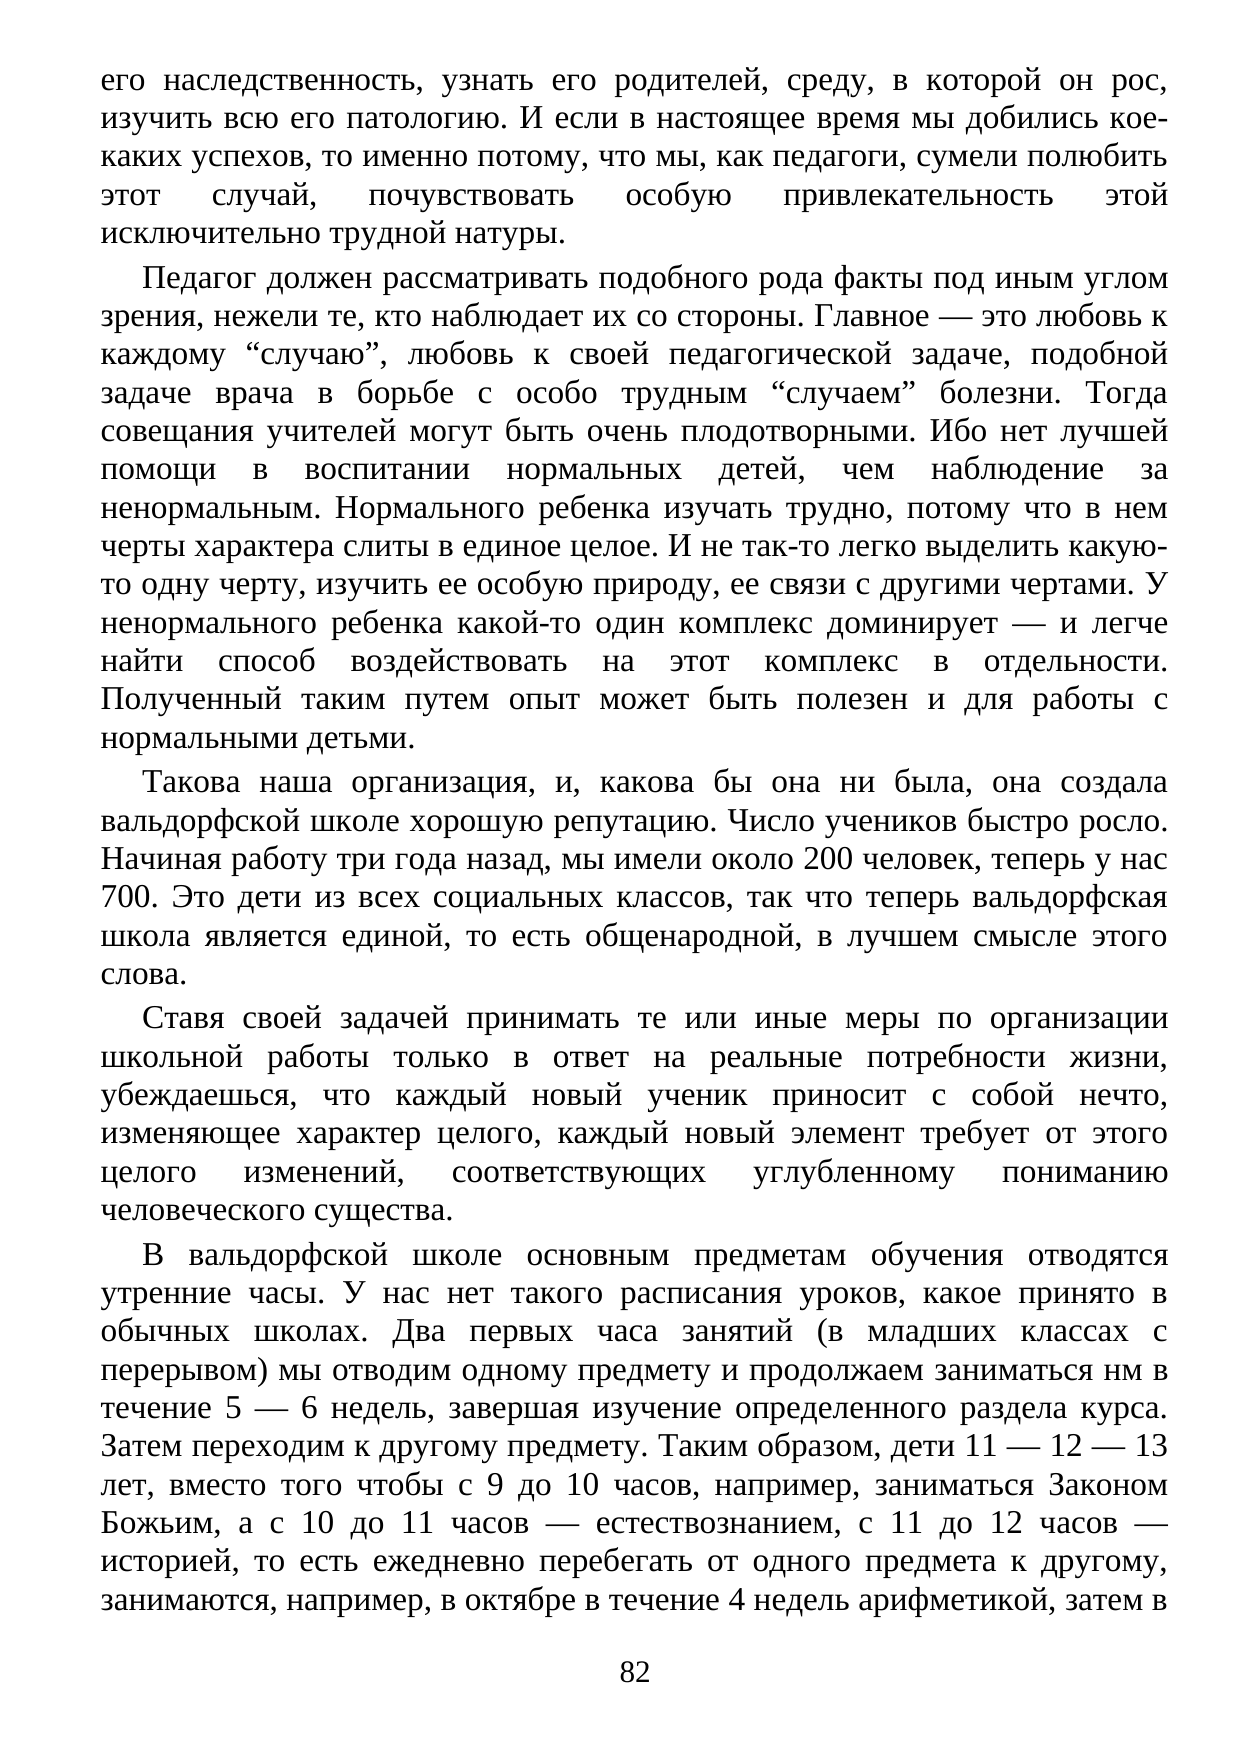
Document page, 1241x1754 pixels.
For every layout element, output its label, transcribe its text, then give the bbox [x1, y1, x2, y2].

text его наследственность, узнать его родителей, среду, в которой он рос, изучить всю его патологию. И если в настоящее время мы добились кое-каких успехов, то именно потому, что мы, как педагоги, сумели полюбить этот случай, почувствовать особую привлекательность этой исключительно трудной натуры. [100, 59, 1169, 251]
text В вальдорфской школе основным предметам обучения отводятся утренние часы. У нас нет такого расписания уроков, какое принято в обычных школах. Два первых часа занятий (в младших классах с перерывом) мы отводим одному предмету и продолжаем заниматься нм в течение 5 — 6 недель, завершая изучение определенного раздела курса. Затем переходим к другому предмету. Таким образом, дети 11 — 12 — 13 лет, вместо того чтобы с 9 до 10 часов, например, заниматься Законом Божьим, а с 10 до 11 часов — естествознанием, с 11 до 12 часов — историей, то есть ежедневно перебегать от одного предмета к другому, занимаются, например, в октябре в течение 4 недель арифметикой, затем в [100, 1234, 1169, 1617]
text Такова наша организация, и, какова бы она ни была, она создала вальдорфской школе хорошую репутацию. Число учеников быстро росло. Начиная работу три года назад, мы имели около 200 человек, теперь у нас 700. Это дети из всех социальных классов, так что теперь вальдорфская школа является единой, то есть общенародной, в лучшем смысле этого слова. [100, 762, 1169, 992]
text Ставя своей задачей принимать те или иные меры по организации школьной работы только в ответ на реальные потребности жизни, убеждаешься, что каждый новый ученик приносит с собой нечто, изменяющее характер целого, каждый новый элемент требует от этого целого изменений, соответствующих углубленному пониманию человеческого существа. [100, 998, 1169, 1228]
text Педагог должен рассматривать подобного рода факты под иным углом зрения, нежели те, кто наблюдает их со стороны. Главное — это любовь к каждому “случаю”, любовь к своей педагогической задаче, подобной задаче врача в борьбе с особо трудным “случаем” болезни. Тогда совещания учителей могут быть очень плодотворными. Ибо нет лучшей помощи в воспитании нормальных детей, чем наблюдение за ненормальным. Нормального ребенка изучать трудно, потому что в нем черты характера слиты в единое целое. И не так-то легко выделить какую-то одну черту, изучить ее особую природу, ее связи с другими чертами. У ненормального ребенка какой-то один комплекс доминирует — и легче найти способ воздействовать на этот комплекс в отдельности. Полученный таким путем опыт может быть полезен и для работы с нормальными детьми. [100, 257, 1169, 755]
